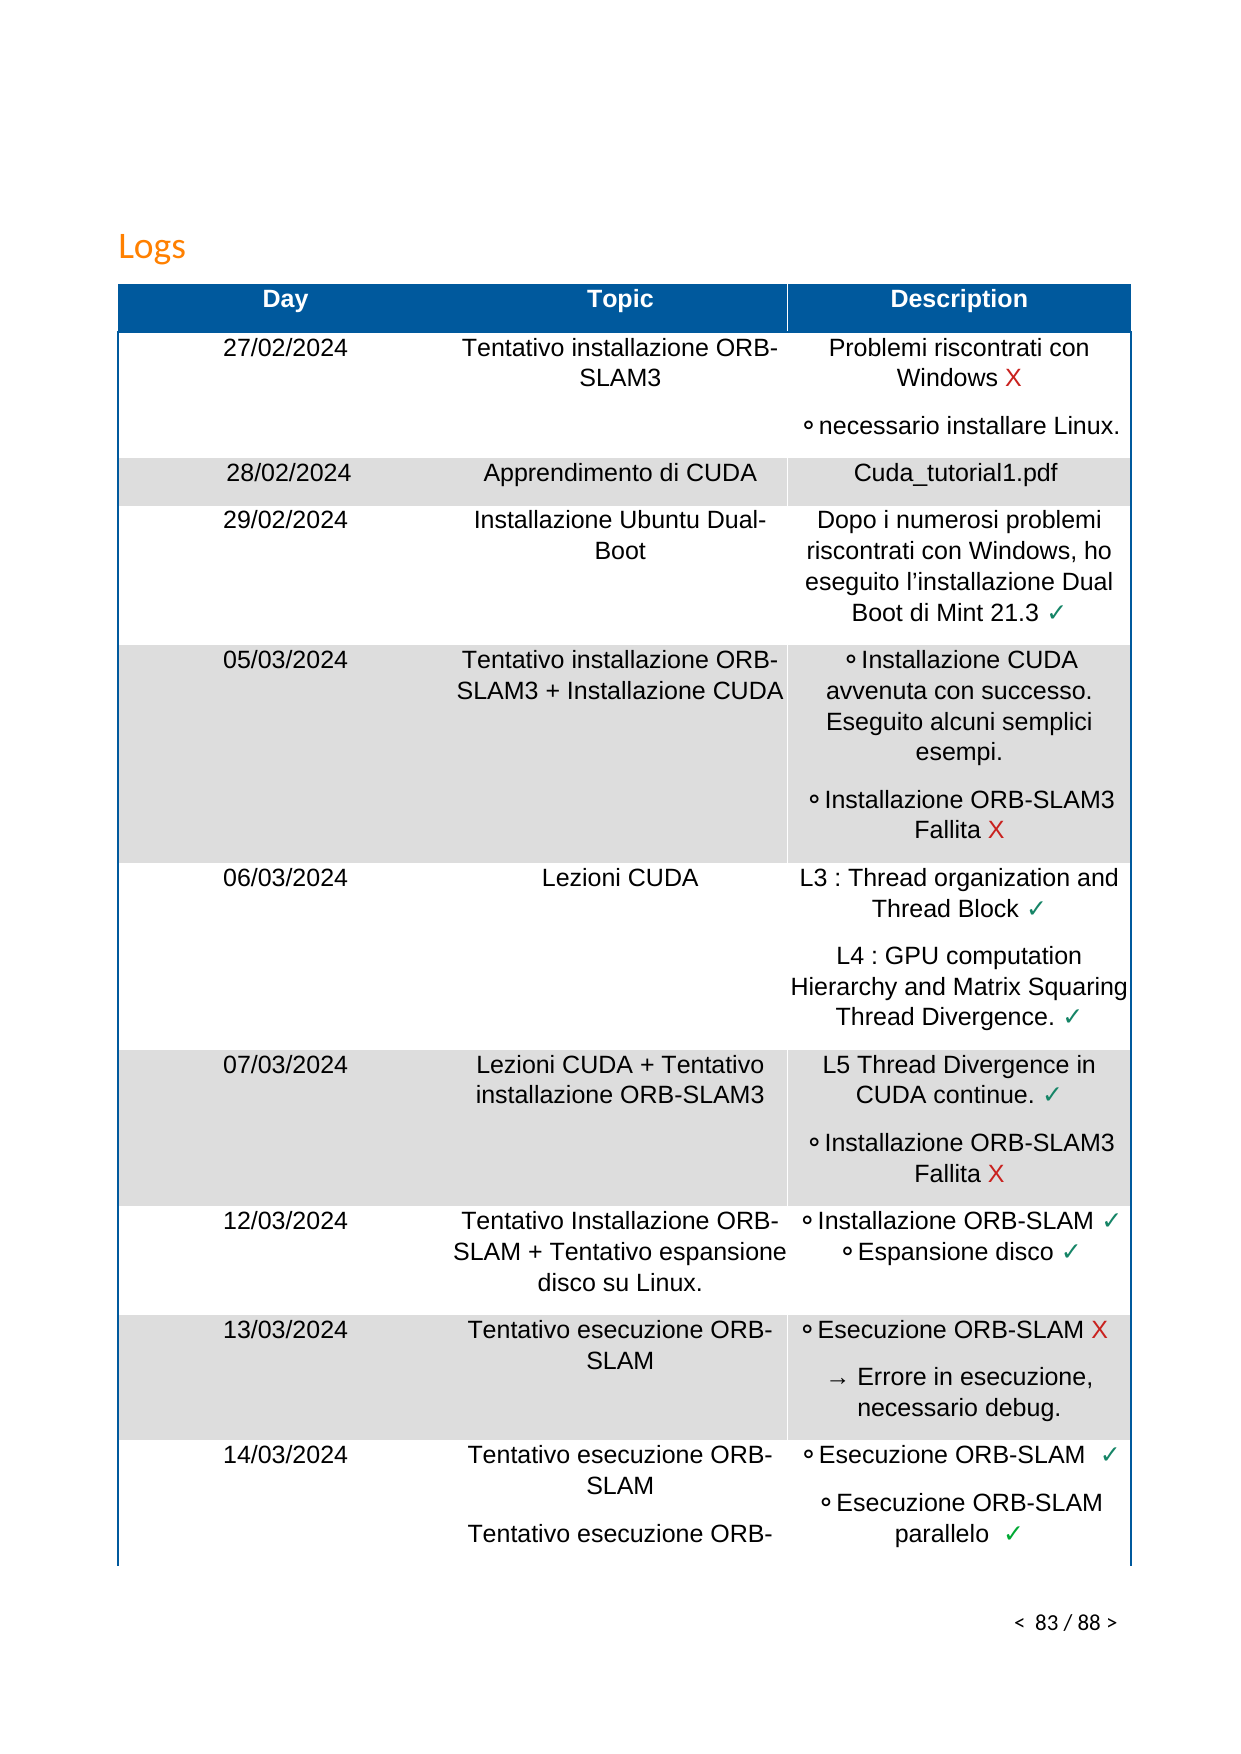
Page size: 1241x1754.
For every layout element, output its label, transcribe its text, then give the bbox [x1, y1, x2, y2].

table_cell Cuda_tutorial1.pdf [788, 458, 1130, 506]
subtitle Logs [118, 222, 1122, 268]
table_cell 14/03/2024 [119, 1440, 453, 1566]
table_cell Dopo i numerosi problemi riscontrati con Windows, ho eseguito l’installazione Dual Boot di Mint 21.3 ✓ [788, 506, 1130, 645]
table_cell 27/02/2024 [119, 333, 453, 458]
table_header Topic [453, 284, 787, 331]
table_header Description [788, 284, 1131, 331]
table_cell L3 : Thread organization and Thread Block ✓ L4 : GPU computation Hierarchy and Matrix Squaring Thread Divergence. ✓ [788, 863, 1130, 1050]
table_cell Tentativo installazione ORB-SLAM3 [453, 333, 787, 458]
table_cell 28/02/2024 [119, 458, 453, 506]
table_cell Problemi riscontrati con Windows X ⚬necessario installare Linux. [788, 333, 1130, 458]
table_cell Apprendimento di CUDA [453, 458, 787, 506]
table_cell 12/03/2024 [119, 1206, 453, 1315]
table_cell 29/02/2024 [119, 506, 453, 645]
table_cell 07/03/2024 [119, 1050, 453, 1206]
table_cell Lezioni CUDA + Tentativo installazione ORB-SLAM3 [453, 1050, 787, 1206]
table_cell ⚬Installazione ORB-SLAM ✓ ⚬Espansione disco ✓ [788, 1206, 1130, 1315]
table_cell ⚬Installazione CUDA avvenuta con successo. Eseguito alcuni semplici esempi. ⚬Installazione ORB-SLAM3 Fallita X [788, 645, 1130, 863]
table_cell 05/03/2024 [119, 645, 453, 863]
table_cell L5 Thread Divergence in CUDA continue. ✓ ⚬Installazione ORB-SLAM3 Fallita X [788, 1050, 1130, 1206]
table_cell Tentativo installazione ORB-SLAM3 + Installazione CUDA [453, 645, 787, 863]
table_cell 13/03/2024 [119, 1315, 453, 1440]
table_cell Tentativo Installazione ORB-SLAM + Tentativo espansione disco su Linux. [453, 1206, 787, 1315]
table_cell Installazione Ubuntu Dual-Boot [453, 506, 787, 645]
table_cell Tentativo esecuzione ORB-SLAM [453, 1315, 787, 1440]
table_cell Tentativo esecuzione ORB-SLAM Tentativo esecuzione ORB- [453, 1440, 787, 1566]
table_cell 06/03/2024 [119, 863, 453, 1050]
table_cell ⚬Esecuzione ORB-SLAM ✓ ⚬Esecuzione ORB-SLAM parallelo ✓ [788, 1440, 1130, 1566]
table_cell ⚬Esecuzione ORB-SLAM X → Errore in esecuzione, necessario debug. [788, 1315, 1130, 1440]
table_cell Lezioni CUDA [453, 863, 787, 1050]
table_header Day [118, 284, 453, 331]
